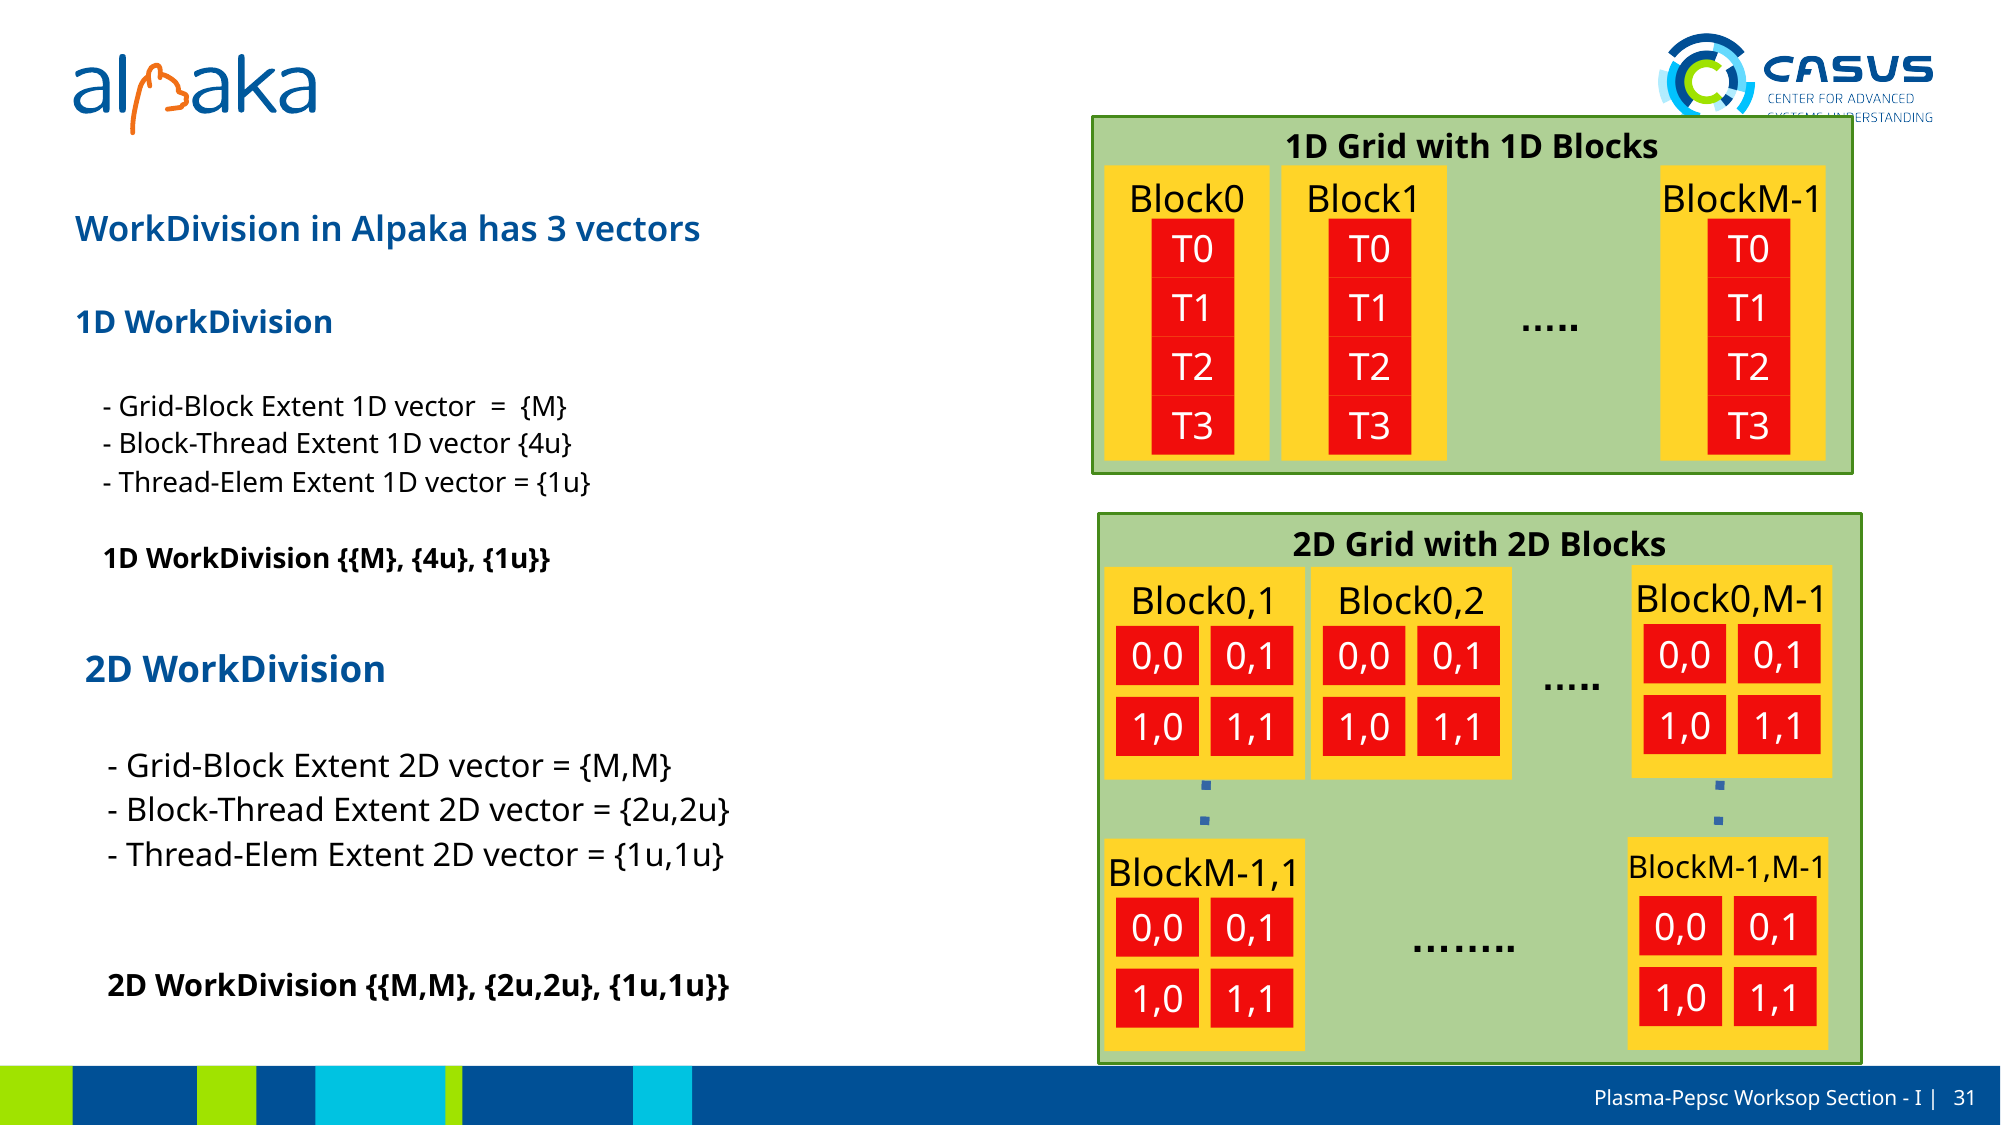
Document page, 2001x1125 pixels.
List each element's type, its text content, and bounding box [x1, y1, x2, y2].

text_box T3 [1328, 396, 1412, 455]
text_box 0,0 [1643, 624, 1727, 684]
text_box T2 [1151, 336, 1235, 396]
text_box 1,1 [1417, 696, 1500, 756]
text_box BlockM-1,1 [1104, 838, 1306, 1052]
text_box T0 [1707, 218, 1791, 277]
text_box 0,1 [1210, 625, 1294, 686]
text_box T3 [1707, 396, 1791, 455]
text_box 0,1 [1210, 897, 1294, 957]
text_box 0,0 [1322, 625, 1406, 686]
text_box Block0,M-1 [1631, 565, 1833, 778]
text_box BlockM-1 [1660, 165, 1826, 461]
text_box T2 [1707, 336, 1791, 396]
list WorkDivision in Alpaka has 3 vectors 1D WorkDivision - Grid-Block Extent 1D vector = {M} - Block-Thread Extent 1D vector {4u} - Thread-Elem Extent 1D vector = {1u} 1D WorkDivision {{M}, {4u}, {1u}} [72, 158, 981, 579]
text_box …….. [1395, 907, 1549, 1005]
text_box T1 [1328, 277, 1412, 336]
text_box 1,0 [1322, 696, 1406, 756]
text_box T1 [1151, 277, 1235, 336]
text_box 1,0 [1643, 695, 1727, 755]
picture [1658, 33, 1933, 131]
text_box 0,0 [1116, 625, 1199, 686]
text_box 1,0 [1639, 967, 1723, 1027]
text_box 0,1 [1737, 624, 1821, 684]
text_box Block0 [1104, 165, 1270, 461]
text_box 0,1 [1733, 896, 1817, 956]
text_box ….. [1526, 645, 1617, 743]
text_box 1D Grid with 1D Blocks [1092, 116, 1853, 474]
text_box ….. [1504, 285, 1605, 384]
text_box 0,0 [1639, 896, 1723, 956]
text_box 1,1 [1737, 695, 1821, 755]
text_box T3 [1151, 396, 1235, 455]
text_box 0,1 [1417, 625, 1500, 686]
picture [72, 53, 317, 136]
list 2D WorkDivision - Grid-Block Extent 2D vector = {M,M} - Block-Thread Extent 2D vector = {2u,2u} - Thread-Elem Extent 2D vector = {1u,1u} 2D WorkDivision {{M,M}, {2u,2u}, {1u,1u}} [72, 589, 981, 1010]
text_box T2 [1328, 336, 1412, 396]
text_box 1,1 [1210, 696, 1294, 756]
text_box Block0,1 [1104, 566, 1306, 780]
text_box T0 [1328, 218, 1412, 277]
text_box T1 [1707, 277, 1791, 336]
text_box 1,0 [1116, 696, 1199, 756]
text_box 1,1 [1733, 967, 1817, 1027]
text_box 1,1 [1210, 968, 1294, 1028]
text_box 0,0 [1116, 897, 1199, 957]
text_box 2D Grid with 2D Blocks [1098, 513, 1862, 1064]
text_box T0 [1151, 218, 1235, 277]
text_box 1,0 [1116, 968, 1199, 1028]
text_box Block0,2 [1310, 566, 1512, 780]
text_box BlockM-1,M-1 [1627, 837, 1829, 1050]
text_box Block1 [1281, 165, 1447, 461]
